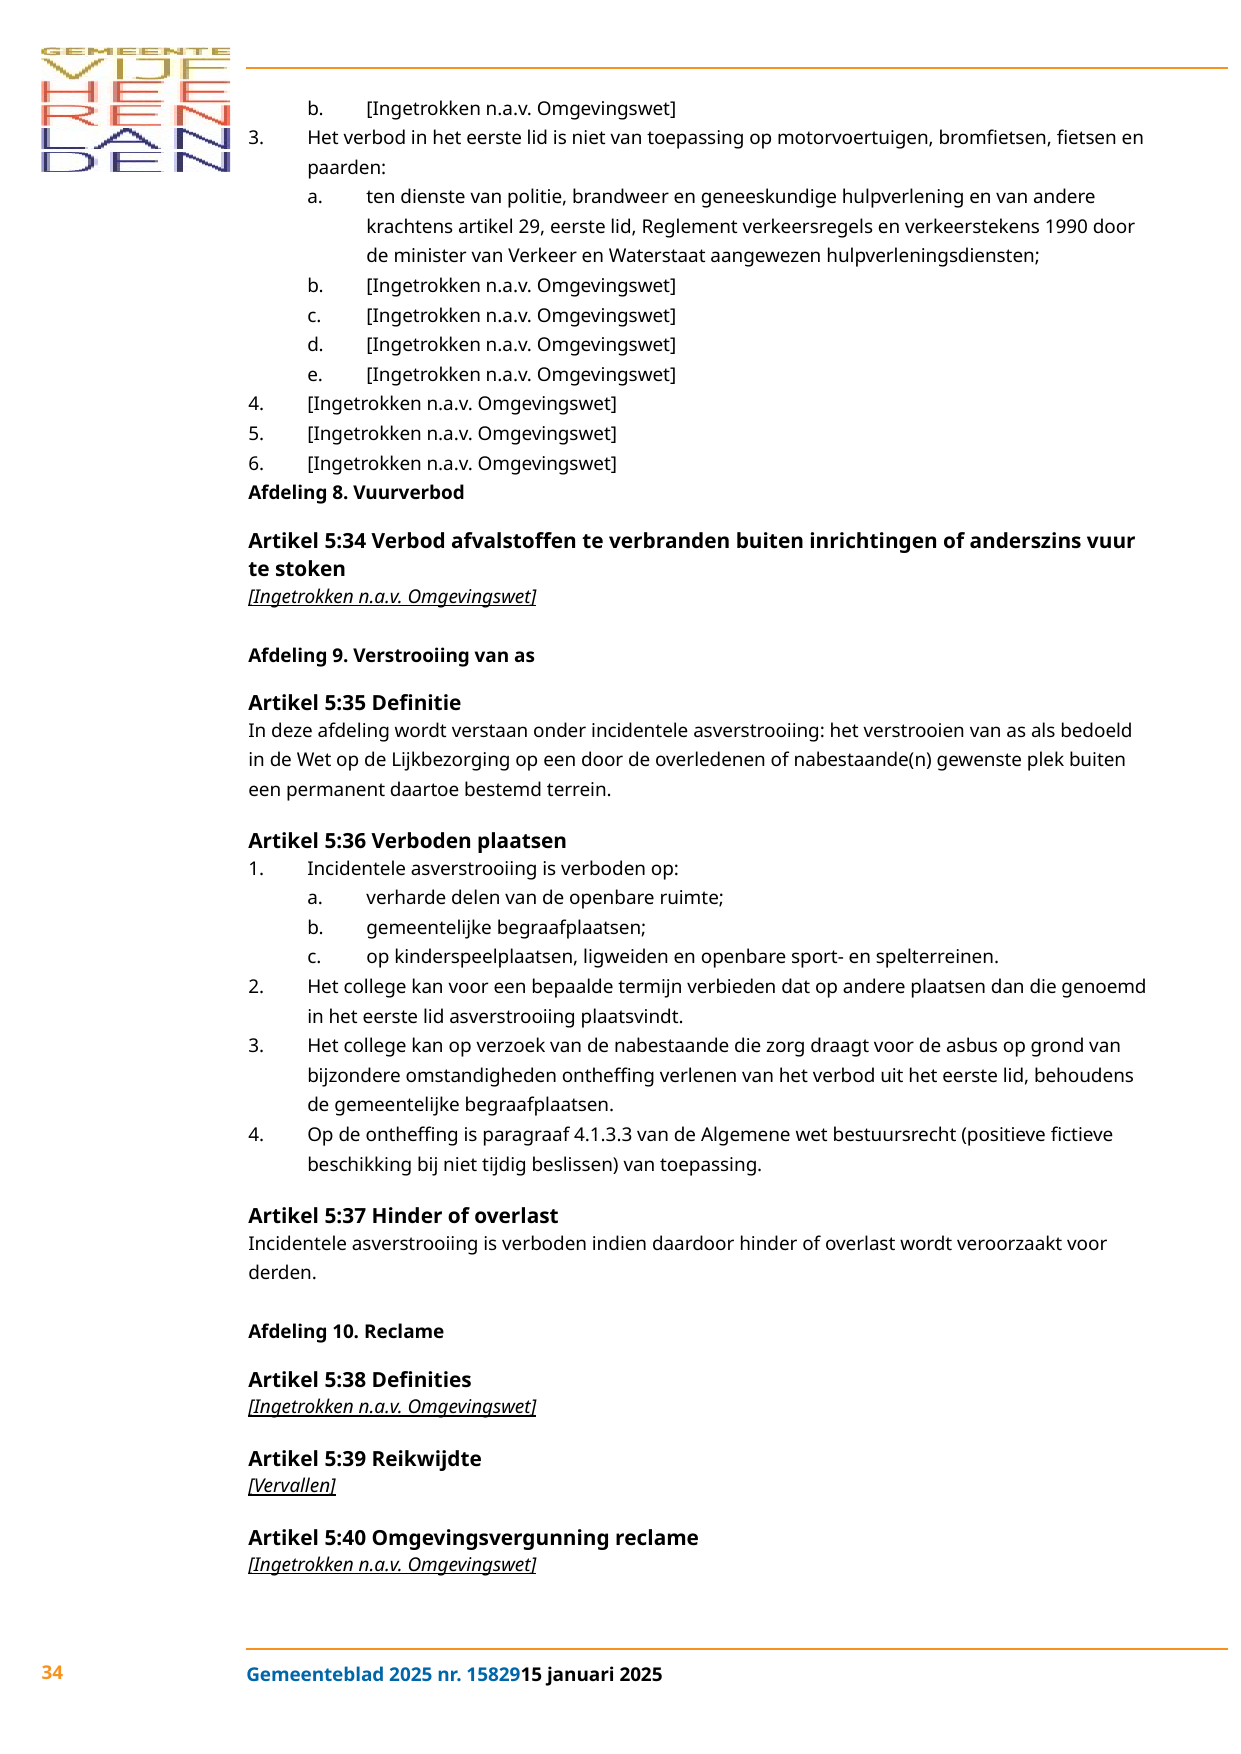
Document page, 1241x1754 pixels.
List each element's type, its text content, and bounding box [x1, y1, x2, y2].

text Afdeling 9. Verstrooiing van as [248, 642, 1152, 668]
text Incidentele asverstrooiing is verboden indien daardoor hinder of overlast wordt veroorzaakt voor derden. [248, 1230, 1152, 1285]
text Afdeling 8. Vuurverbod [248, 479, 1152, 505]
list Op de ontheffing is paragraaf 4.1.3.3 van de Algemene wet bestuursrecht (positieve fictieve beschikking bij niet tijdig beslissen) van toepassing. [248, 1121, 1152, 1177]
text Afdeling 10. Reclame [248, 1318, 1152, 1344]
text [Ingetrokken n.a.v. Omgevingswet] [248, 1551, 1152, 1577]
list [Ingetrokken n.a.v. Omgevingswet] [248, 450, 1152, 476]
picture [41, 47, 231, 172]
text Artikel 5:40 Omgevingsvergunning reclame [248, 1523, 1152, 1551]
list [Ingetrokken n.a.v. Omgevingswet] [307, 302, 1152, 328]
list [Ingetrokken n.a.v. Omgevingswet] [248, 391, 1152, 416]
list gemeentelijke begraafplaatsen; [307, 914, 1152, 940]
text In deze afdeling wordt verstaan onder incidentele asverstrooiing: het verstrooien van as als bedoeld in de Wet op de Lijkbezorging op een door de overledenen of nabestaande(n) gewenste plek buiten een permanent daartoe bestemd terrein. [248, 717, 1152, 802]
text [Vervallen] [248, 1472, 1152, 1498]
list Incidentele asverstrooiing is verboden op: [248, 855, 1152, 881]
list [Ingetrokken n.a.v. Omgevingswet] [248, 420, 1152, 446]
list Het college kan op verzoek van de nabestaande die zorg draagt voor de asbus op grond van bijzondere omstandigheden ontheffing verlenen van het verbod uit het eerste lid, behoudens de gemeentelijke begraafplaatsen. [248, 1032, 1152, 1117]
list [Ingetrokken n.a.v. Omgevingswet] [307, 331, 1152, 357]
text Artikel 5:36 Verboden plaatsen [248, 827, 1152, 855]
text Artikel 5:38 Definities [248, 1365, 1152, 1393]
text Artikel 5:39 Reikwijdte [248, 1444, 1152, 1472]
text [Ingetrokken n.a.v. Omgevingswet] [248, 583, 1152, 608]
list ten dienste van politie, brandweer en geneeskundige hulpverlening en van andere krachtens artikel 29, eerste lid, Reglement verkeersregels en verkeerstekens 1990 door de minister van Verkeer en Waterstaat aangewezen hulpverleningsdiensten; [307, 183, 1152, 268]
text Artikel 5:35 Definitie [248, 688, 1152, 717]
text Artikel 5:37 Hinder of overlast [248, 1201, 1152, 1230]
text Artikel 5:34 Verbod afvalstoffen te verbranden buiten inrichtingen of anderszins vuur te stoken [248, 526, 1152, 583]
text [Ingetrokken n.a.v. Omgevingswet] [248, 1393, 1152, 1419]
list Het verbod in het eerste lid is niet van toepassing op motorvoertuigen, bromfietsen, fietsen en paarden: [248, 124, 1152, 180]
list verharde delen van de openbare ruimte; [307, 884, 1152, 910]
list [Ingetrokken n.a.v. Omgevingswet] [307, 272, 1152, 298]
list [Ingetrokken n.a.v. Omgevingswet] [307, 95, 1152, 121]
list op kinderspeelplaatsen, ligweiden en openbare sport- en spelterreinen. [307, 944, 1152, 969]
list [Ingetrokken n.a.v. Omgevingswet] [307, 361, 1152, 387]
list Het college kan voor een bepaalde termijn verbieden dat op andere plaatsen dan die genoemd in het eerste lid asverstrooiing plaatsvindt. [248, 973, 1152, 1029]
